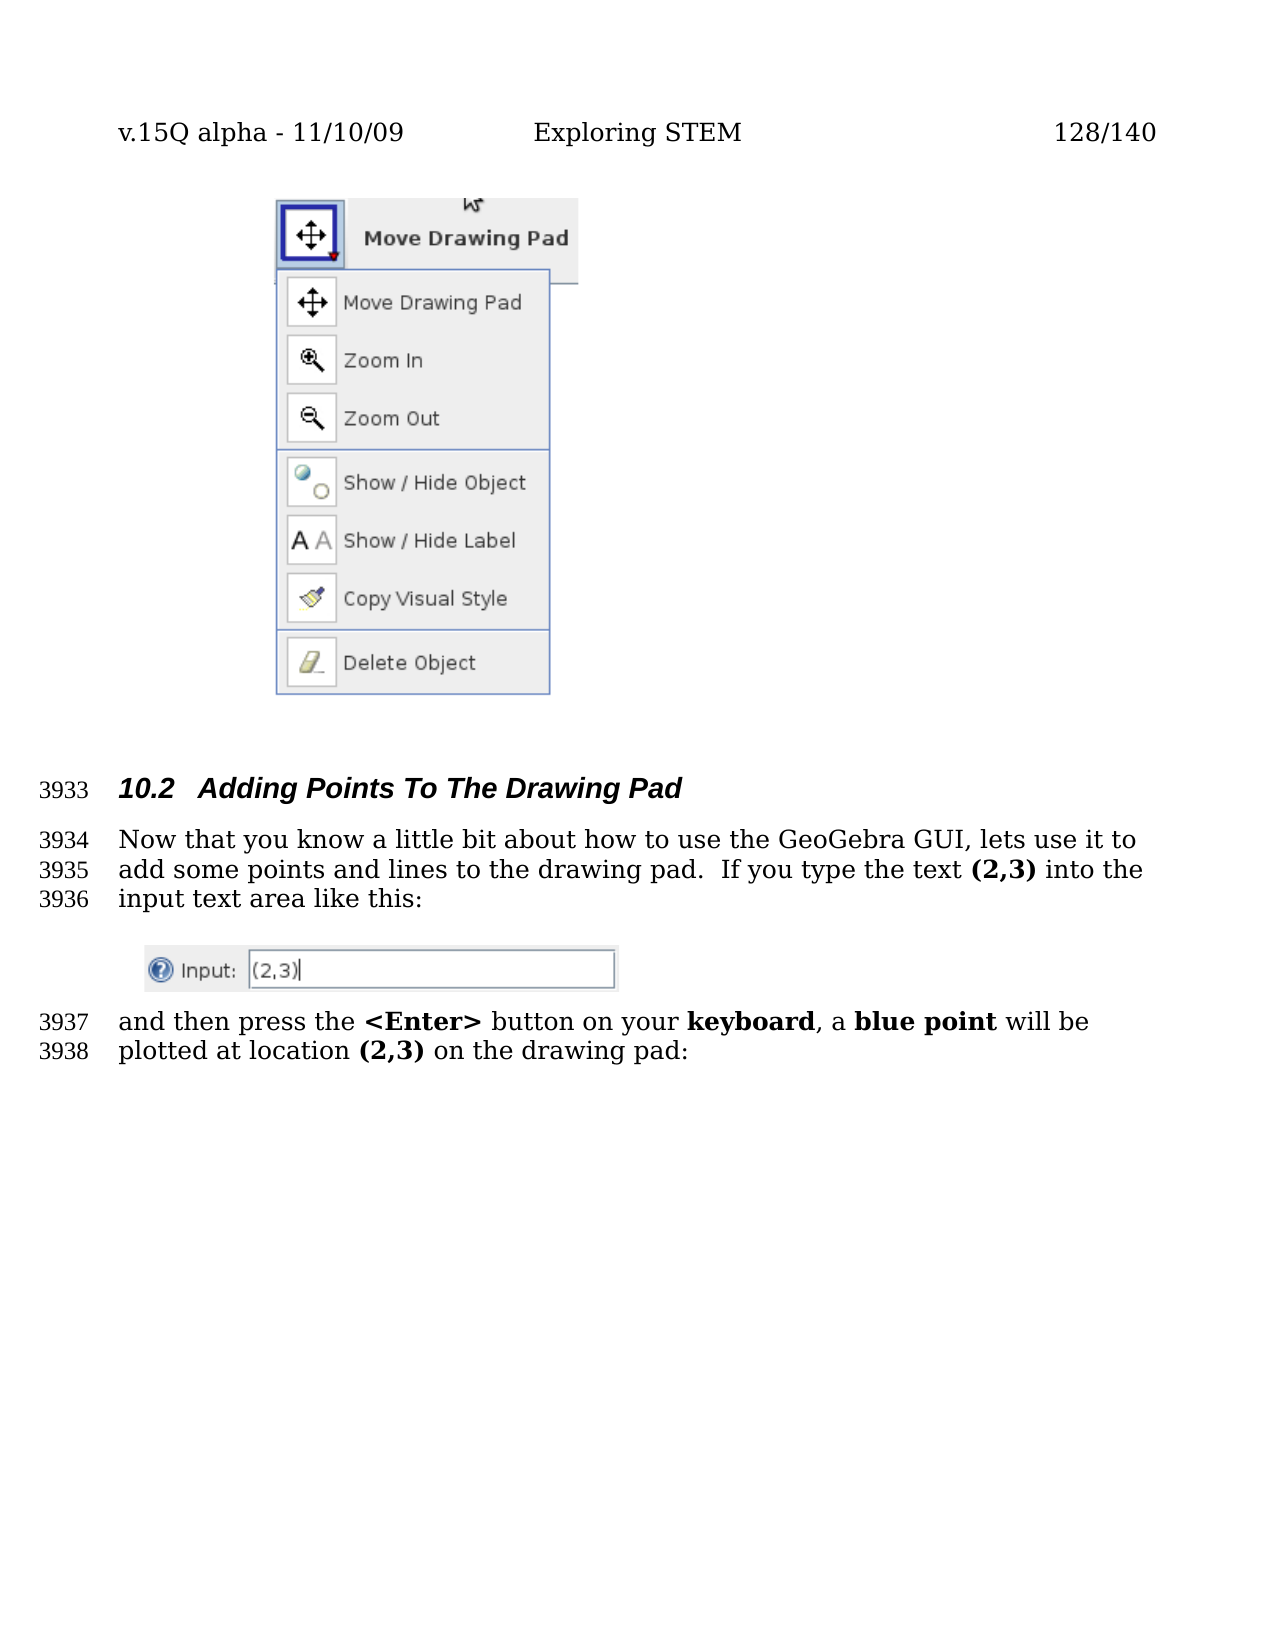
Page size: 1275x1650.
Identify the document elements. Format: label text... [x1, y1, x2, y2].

text Now that you know a little bit about how to use the GeoGebra GUI, lets use it to add some points and lines to the drawing pad. If you type the text (2,3) into the input text area like this: [118, 825, 1157, 913]
picture [273, 198, 579, 703]
picture [144, 945, 620, 992]
text and then press the <Enter> button on your keyboard, a blue point will be plotted at location (2,3) on the drawing pad: [118, 1007, 1157, 1066]
subtitle Adding Points To The Drawing Pad [118, 771, 1157, 804]
